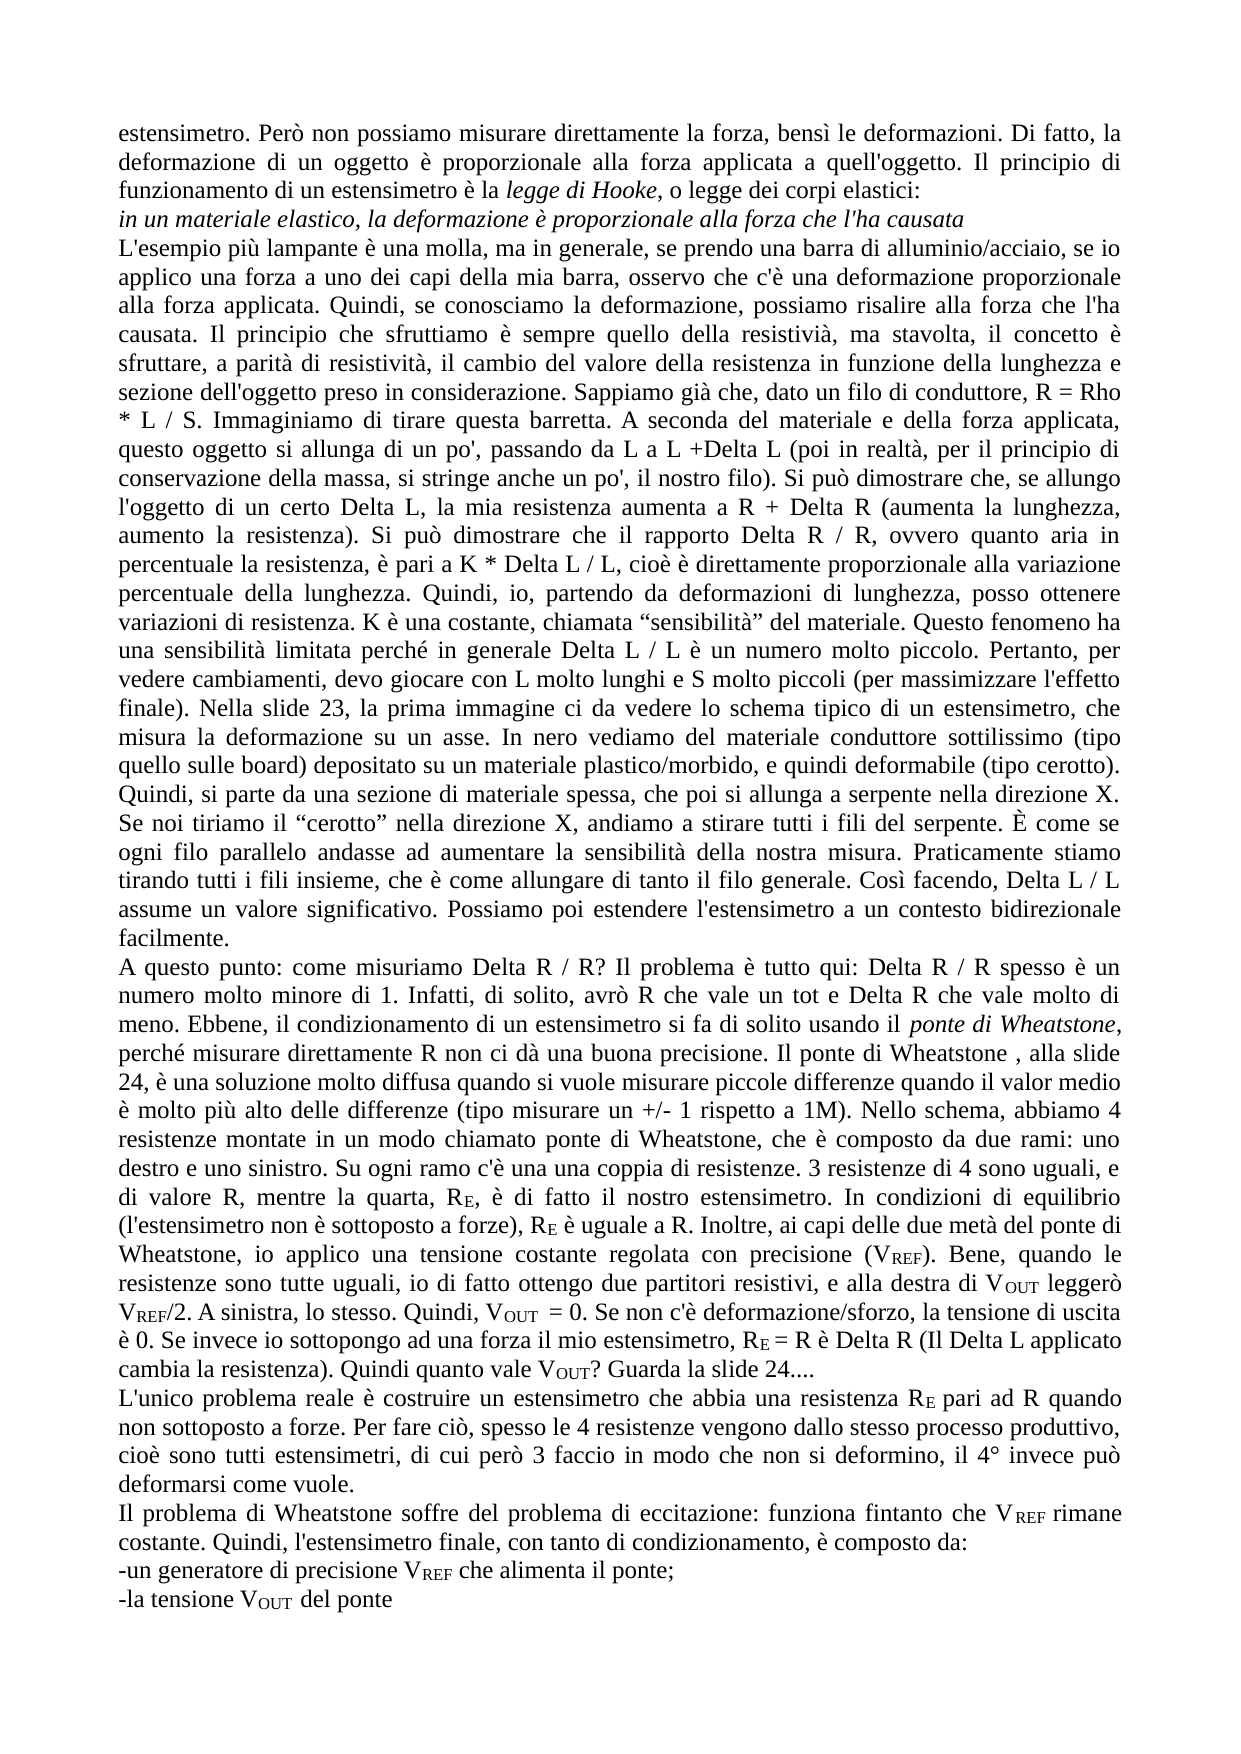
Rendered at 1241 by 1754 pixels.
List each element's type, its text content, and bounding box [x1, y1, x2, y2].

text L'esempio più lampante è una molla, ma in generale, se prendo una barra di alluminio/acciaio, se io applico una forza a uno dei capi della mia barra, osservo che c'è una deformazione proporzionale alla forza applicata. Quindi, se conosciamo la deformazione, possiamo risalire alla forza che l'ha causata. Il principio che sfruttiamo è sempre quello della resistivià, ma stavolta, il concetto è sfruttare, a parità di resistività, il cambio del valore della resistenza in funzione della lunghezza e sezione dell'oggetto preso in considerazione. Sappiamo già che, dato un filo di conduttore, R = Rho * L / S. Immaginiamo di tirare questa barretta. A seconda del materiale e della forza applicata, questo oggetto si allunga di un po', passando da L a L +Delta L (poi in realtà, per il principio di conservazione della massa, si stringe anche un po', il nostro filo). Si può dimostrare che, se allungo l'oggetto di un certo Delta L, la mia resistenza aumenta a R + Delta R (aumenta la lunghezza, aumento la resistenza). Si può dimostrare che il rapporto Delta R / R, ovvero quanto aria in percentuale la resistenza, è pari a K * Delta L / L, cioè è direttamente proporzionale alla variazione percentuale della lunghezza. Quindi, io, partendo da deformazioni di lunghezza, posso ottenere variazioni di resistenza. K è una costante, chiamata “sensibilità” del materiale. Questo fenomeno ha una sensibilità limitata perché in generale Delta L / L è un numero molto piccolo. Pertanto, per vedere cambiamenti, devo giocare con L molto lunghi e S molto piccoli (per massimizzare l'effetto finale). Nella slide 23, la prima immagine ci da vedere lo schema tipico di un estensimetro, che misura la deformazione su un asse. In nero vediamo del materiale conduttore sottilissimo (tipo quello sulle board) depositato su un materiale plastico/morbido, e quindi deformabile (tipo cerotto). Quindi, si parte da una sezione di materiale spessa, che poi si allunga a serpente nella direzione X. Se noi tiriamo il “cerotto” nella direzione X, andiamo a stirare tutti i fili del serpente. È come se ogni filo parallelo andasse ad aumentare la sensibilità della nostra misura. Praticamente stiamo tirando tutti i fili insieme, che è come allungare di tanto il filo generale. Così facendo, Delta L / L assume un valore significativo. Possiamo poi estendere l'estensimetro a un contesto bidirezionale facilmente. [118, 233, 1122, 952]
text A questo punto: come misuriamo Delta R / R? Il problema è tutto qui: Delta R / R spesso è un numero molto minore di 1. Infatti, di solito, avrò R che vale un tot e Delta R che vale molto di meno. Ebbene, il condizionamento di un estensimetro si fa di solito usando il ponte di Wheatstone, perché misurare direttamente R non ci dà una buona precisione. Il ponte di Wheatstone , alla slide 24, è una soluzione molto diffusa quando si vuole misurare piccole differenze quando il valor medio è molto più alto delle differenze (tipo misurare un +/- 1 rispetto a 1M). Nello schema, abbiamo 4 resistenze montate in un modo chiamato ponte di Wheatstone, che è composto da due rami: uno destro e uno sinistro. Su ogni ramo c'è una una coppia di resistenze. 3 resistenze di 4 sono uguali, e di valore R, mentre la quarta, RE, è di fatto il nostro estensimetro. In condizioni di equilibrio (l'estensimetro non è sottoposto a forze), RE è uguale a R. Inoltre, ai capi delle due metà del ponte di Wheatstone, io applico una tensione costante regolata con precisione (VREF). Bene, quando le resistenze sono tutte uguali, io di fatto ottengo due partitori resistivi, e alla destra di VOUT leggerò VREF/2. A sinistra, lo stesso. Quindi, VOUT = 0. Se non c'è deformazione/sforzo, la tensione di uscita è 0. Se invece io sottopongo ad una forza il mio estensimetro, RE = R è Delta R (Il Delta L applicato cambia la resistenza). Quindi quanto vale VOUT? Guarda la slide 24.... [118, 952, 1122, 1383]
text estensimetro. Però non possiamo misurare direttamente la forza, bensì le deformazioni. Di fatto, la deformazione di un oggetto è proporzionale alla forza applicata a quell'oggetto. Il principio di funzionamento di un estensimetro è la legge di Hooke, o legge dei corpi elastici: [118, 118, 1122, 204]
text -un generatore di precisione VREF che alimenta il ponte; [118, 1556, 1122, 1584]
text in un materiale elastico, la deformazione è proporzionale alla forza che l'ha causata [118, 204, 1122, 233]
text L'unico problema reale è costruire un estensimetro che abbia una resistenza RE pari ad R quando non sottoposto a forze. Per fare ciò, spesso le 4 resistenze vengono dallo stesso processo produttivo, cioè sono tutti estensimetri, di cui però 3 faccio in modo che non si deformino, il 4° invece può deformarsi come vuole. [118, 1383, 1122, 1498]
text -la tensione VOUT del ponte [118, 1584, 1122, 1613]
text Il problema di Wheatstone soffre del problema di eccitazione: funziona fintanto che VREF rimane costante. Quindi, l'estensimetro finale, con tanto di condizionamento, è composto da: [118, 1498, 1122, 1556]
